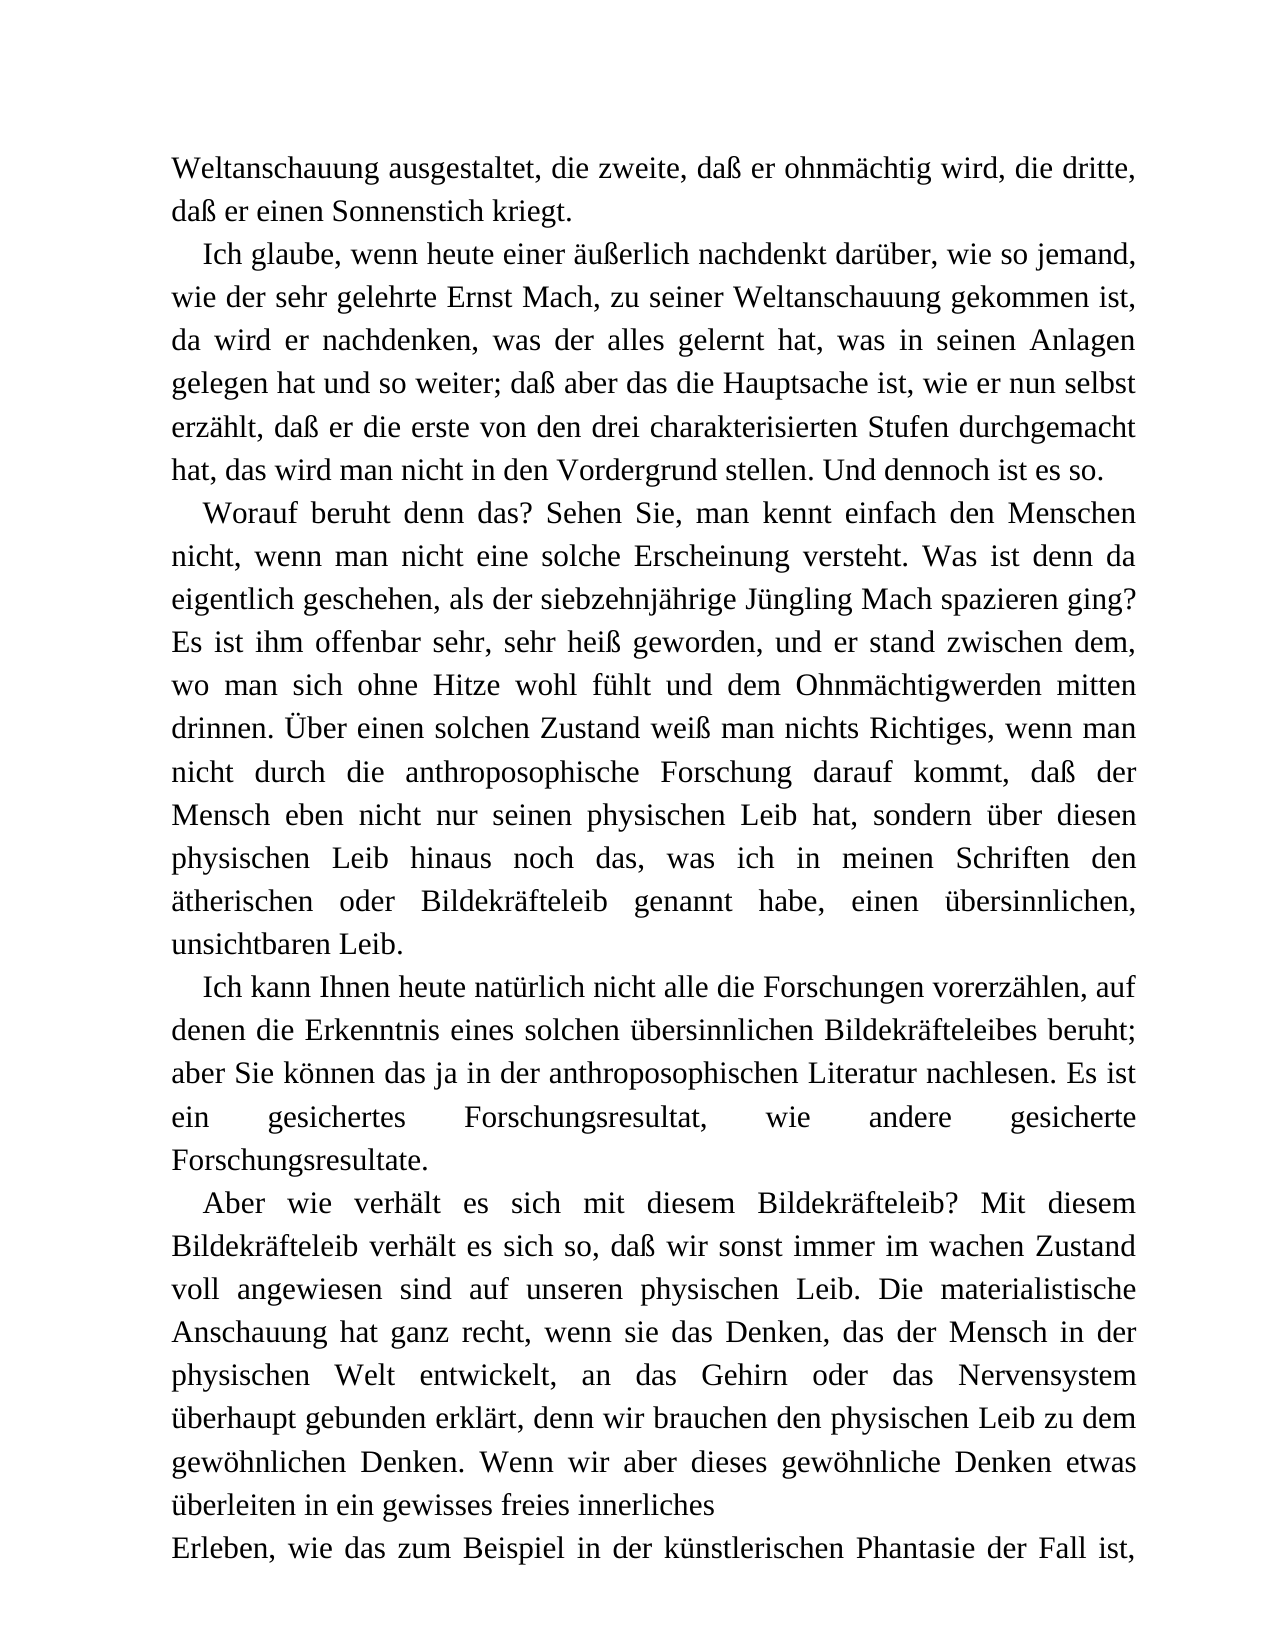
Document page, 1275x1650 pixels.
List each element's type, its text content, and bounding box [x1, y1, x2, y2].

text Ich glaube, wenn heute einer äußerlich nachdenkt darüber, wie so jemand, wie der sehr gelehrte Ernst Mach, zu seiner Weltanschauung gekommen ist, da wird er nachdenken, was der alles gelernt hat, was in seinen Anlagen gelegen hat und so weiter; daß aber das die Hauptsache ist, wie er nun selbst erzählt, daß er die erste von den drei charakterisierten Stufen durchgemacht hat, das wird man nicht in den Vordergrund stellen. Und dennoch ist es so. [171, 235, 1137, 487]
text Ich kann Ihnen heute natürlich nicht alle die Forschungen vorerzählen, auf denen die Erkenntnis eines solchen übersinnlichen Bildekräfteleibes beruht; aber Sie können das ja in der anthroposophischen Literatur nachlesen. Es ist ein gesichertes Forschungsresultat, wie andere gesicherte Forschungsresultate. [171, 968, 1137, 1177]
text Weltanschauung ausgestaltet, die zweite, daß er ohnmächtig wird, die dritte, daß er einen Sonnenstich kriegt. [171, 149, 1137, 228]
text Worauf beruht denn das? Sehen Sie, man kennt einfach den Menschen nicht, wenn man nicht eine solche Erscheinung versteht. Was ist denn da eigentlich geschehen, als der siebzehnjährige Jüngling Mach spazieren ging? Es ist ihm offenbar sehr, sehr heiß geworden, und er stand zwischen dem, wo man sich ohne Hitze wohl fühlt und dem Ohnmächtigwerden mitten drinnen. Über einen solchen Zustand weiß man nichts Richtiges, wenn man nicht durch die anthroposophische Forschung darauf kommt, daß der Mensch eben nicht nur seinen physischen Leib hat, sondern über diesen physischen Leib hinaus noch das, was ich in meinen Schriften den ätherischen oder Bildekräfteleib genannt habe, einen übersinnlichen, unsichtbaren Leib. [171, 494, 1137, 961]
text Aber wie verhält es sich mit diesem Bildekräfteleib? Mit diesem Bildekräfteleib verhält es sich so, daß wir sonst immer im wachen Zustand voll angewiesen sind auf unseren physischen Leib. Die materialistische Anschauung hat ganz recht, wenn sie das Denken, das der Mensch in der physischen Welt entwickelt, an das Gehirn oder das Nervensystem überhaupt gebunden erklärt, denn wir brauchen den physischen Leib zu dem gewöhnlichen Denken. Wenn wir aber dieses gewöhnliche Denken etwas überleiten in ein gewisses freies innerliches [171, 1184, 1137, 1522]
text Erleben, wie das zum Beispiel in der künstlerischen Phantasie der Fall ist, [171, 1529, 1137, 1565]
